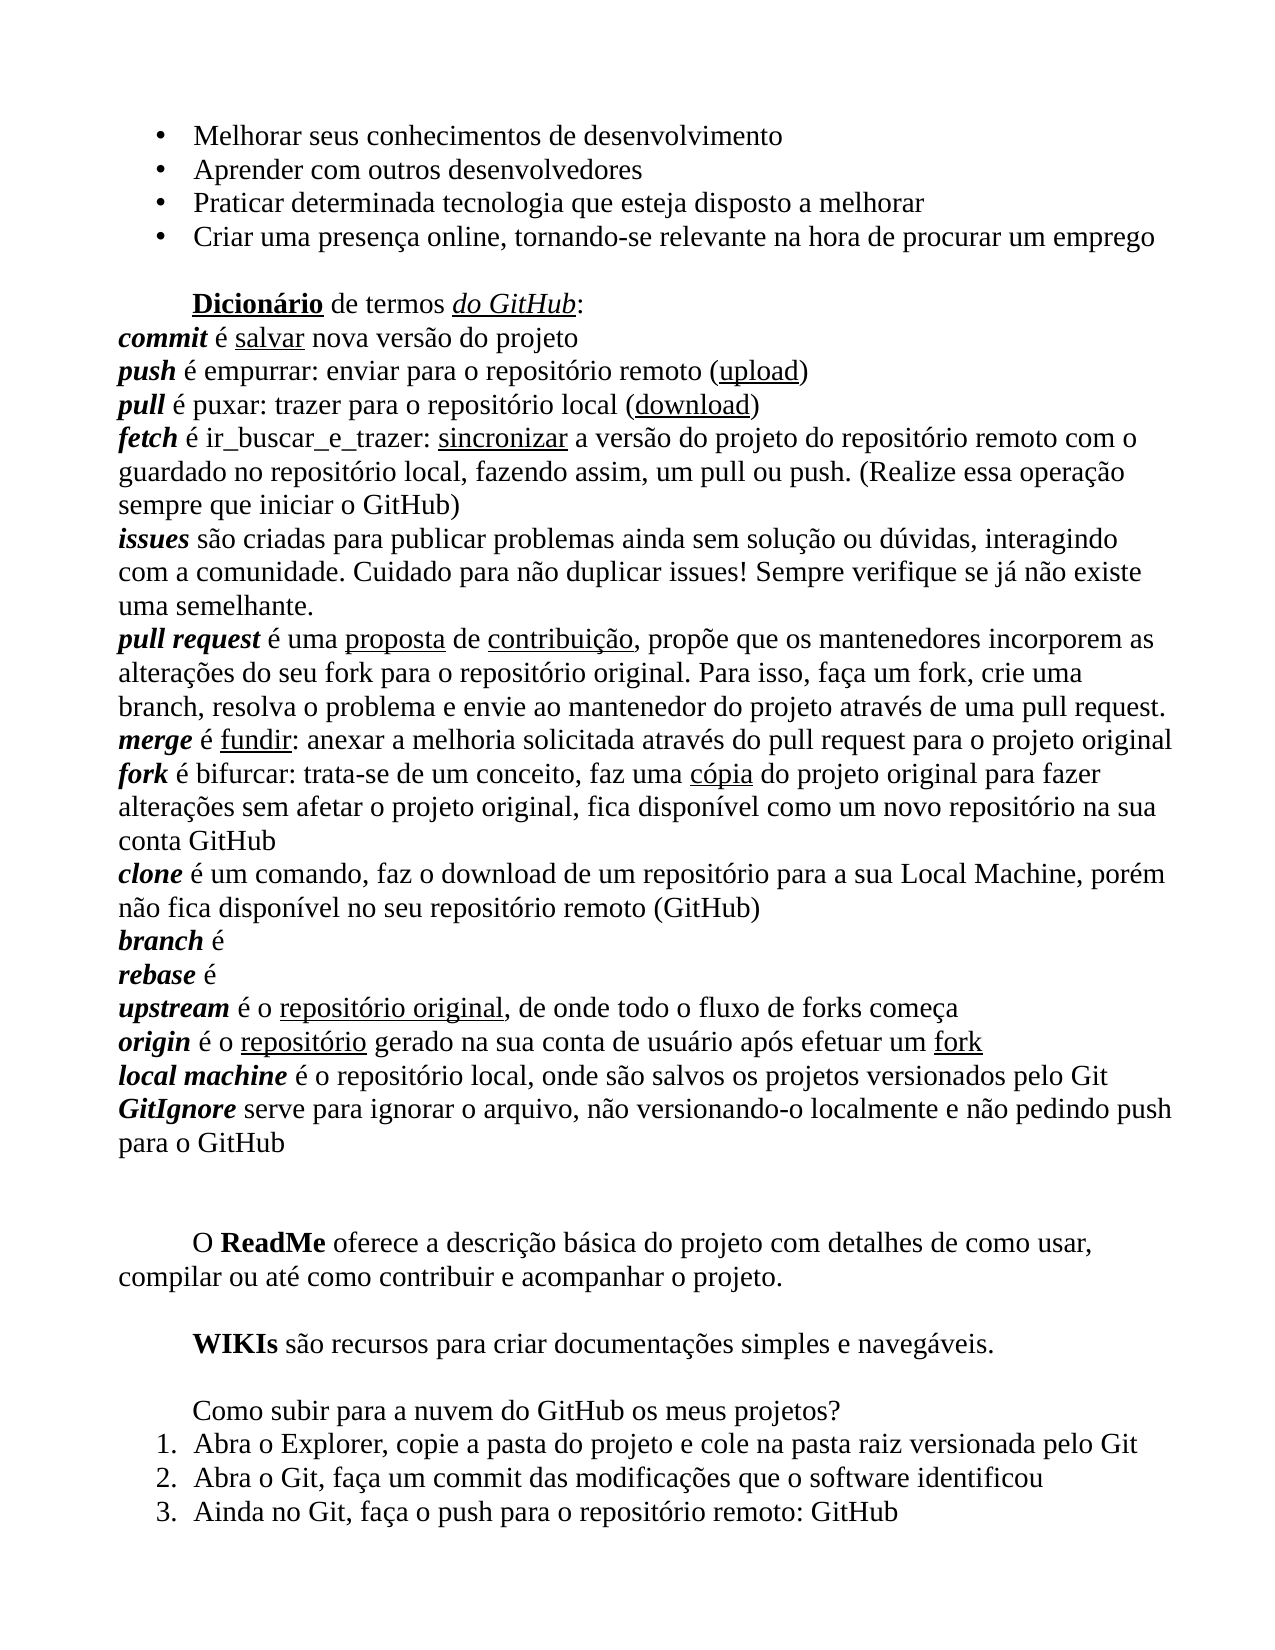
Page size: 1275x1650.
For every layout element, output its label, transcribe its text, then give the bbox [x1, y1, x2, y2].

text pull request é uma proposta de contribuição, propõe que os mantenedores incorporem as alterações do seu fork para o repositório original. Para isso, faça um fork, crie uma branch, resolva o problema e envie ao mantenedor do projeto através de uma pull request. [118, 622, 1169, 722]
list Criar uma presença online, tornando-se relevante na hora de procurar um emprego [156, 219, 1157, 253]
list Abra o Git, faça um commit das modificações que o software identificou [156, 1460, 1157, 1494]
text upstream é o repositório original, de onde todo o fluxo de forks começa [118, 991, 1181, 1024]
text fork é bifurcar: trata-se de um conceito, faz uma cópia do projeto original para fazer alterações sem afetar o projeto original, fica disponível como um novo repositório na sua conta GitHub [118, 756, 1198, 856]
text clone é um comando, faz o download de um repositório para a sua Local Machine, porém não fica disponível no seu repositório remoto (GitHub) [118, 856, 1181, 923]
list Ainda no Git, faça o push para o repositório remoto: GitHub [156, 1494, 1157, 1527]
text GitIgnore serve para ignorar o arquivo, não versionando-o localmente e não pedindo push para o GitHub [118, 1091, 1181, 1158]
text commit é salvar nova versão do projeto [118, 320, 1157, 353]
text O ReadMe oferece a descrição básica do projeto com detalhes de como usar, compilar ou até como contribuir e acompanhar o projeto. [118, 1225, 1157, 1292]
text issues são criadas para publicar problemas ainda sem solução ou dúvidas, interagindo com a comunidade. Cuidado para não duplicar issues! Sempre verifique se já não existe uma semelhante. [118, 521, 1157, 622]
text origin é o repositório gerado na sua conta de usuário após efetuar um fork [118, 1024, 1181, 1058]
text Como subir para a nuvem do GitHub os meus projetos? [118, 1393, 1157, 1427]
list Praticar determinada tecnologia que esteja disposto a melhorar [156, 185, 1157, 219]
text local machine é o repositório local, onde são salvos os projetos versionados pelo Git [118, 1058, 1181, 1091]
text Dicionário de termos do GitHub: [118, 286, 1157, 320]
list Abra o Explorer, copie a pasta do projeto e cole na pasta raiz versionada pelo Git [156, 1427, 1157, 1460]
text rebase é [118, 957, 1181, 991]
text merge é fundir: anexar a melhoria solicitada através do pull request para o projeto original [118, 722, 1181, 756]
text pull é puxar: trazer para o repositório local (download) [118, 387, 1157, 420]
text push é empurrar: enviar para o repositório remoto (upload) [118, 353, 1157, 387]
text branch é [118, 923, 1181, 957]
text fetch é ir_buscar_e_trazer: sincronizar a versão do projeto do repositório remoto com o guardado no repositório local, fazendo assim, um pull ou push. (Realize essa operação sempre que iniciar o GitHub) [118, 420, 1157, 521]
list Melhorar seus conhecimentos de desenvolvimento [156, 118, 1157, 152]
list Aprender com outros desenvolvedores [156, 152, 1157, 185]
text WIKIs são recursos para criar documentações simples e navegáveis. [118, 1326, 1157, 1359]
